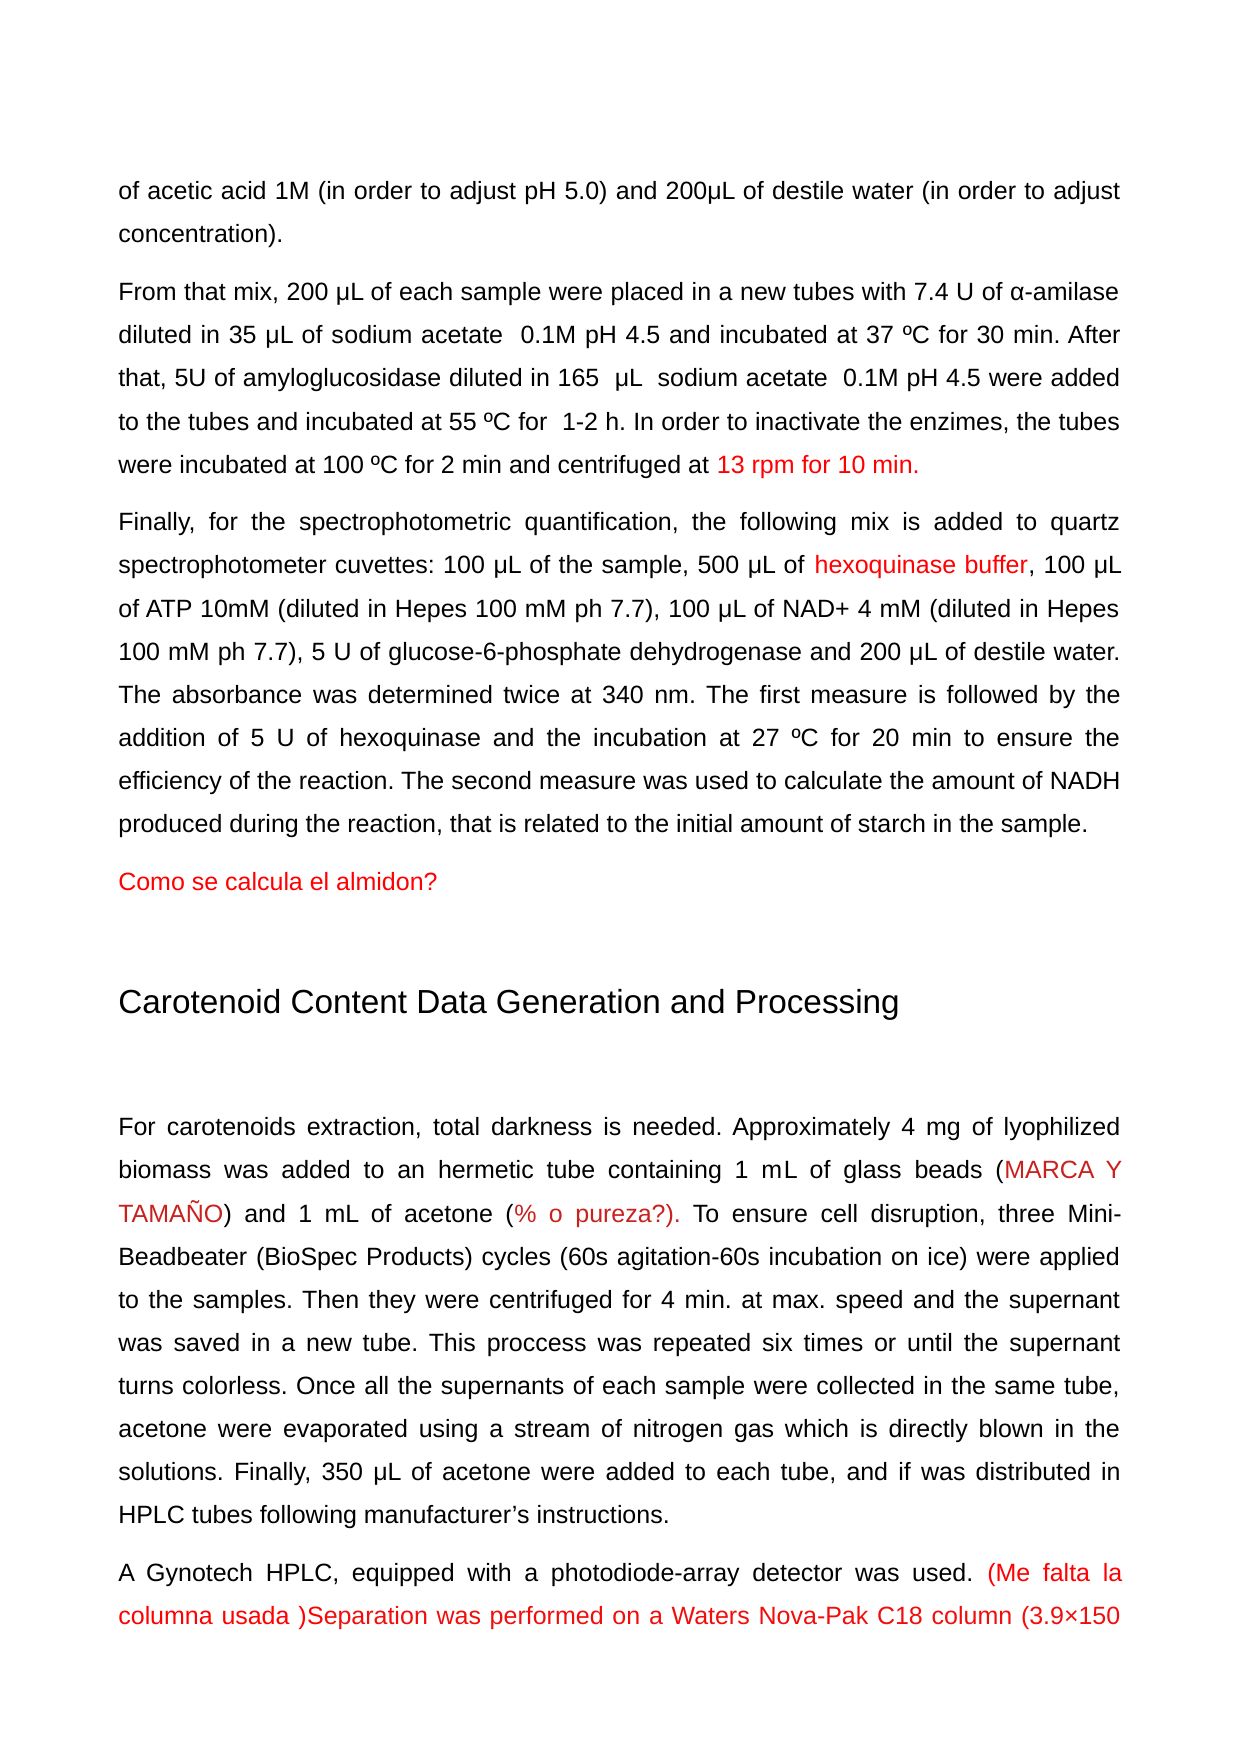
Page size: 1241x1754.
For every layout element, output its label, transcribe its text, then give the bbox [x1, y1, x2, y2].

text Finally, for the spectrophotometric quantification, the following mix is added to quartz spectrophotometer cuvettes: 100 μL of the sample, 500 μL of hexoquinase buffer, 100 μL of ATP 10mM (diluted in Hepes 100 mM ph 7.7), 100 μL of NAD+ 4 mM (diluted in Hepes 100 mM ph 7.7), 5 U of glucose-6-phosphate dehydrogenase and 200 μL of destile water. The absorbance was determined twice at 340 nm. The first measure is followed by the addition of 5 U of hexoquinase and the incubation at 27 ºC for 20 min to ensure the efficiency of the reaction. The second measure was used to calculate the amount of NADH produced during the reaction, that is related to the initial amount of starch in the sample. [118, 507, 1122, 838]
text of acetic acid 1M (in order to adjust pH 5.0) and 200μL of destile water (in order to adjust concentration). [118, 176, 1122, 248]
text A Gynotech HPLC, equipped with a photodiode-array detector was used. (Me falta la columna usada )Separation was performed on a Waters Nova-Pak C18 column (3.9×150 [118, 1558, 1122, 1630]
text From that mix, 200 μL of each sample were placed in a new tubes with 7.4 U of α-amilase diluted in 35 μL of sodium acetate 0.1M pH 4.5 and incubated at 37 ºC for 30 min. After that, 5U of amyloglucosidase diluted in 165 μL sodium acetate 0.1M pH 4.5 were added to the tubes and incubated at 55 ºC for 1-2 h. In order to inactivate the enzimes, the tubes were incubated at 100 ºC for 2 min and centrifuged at 13 rpm for 10 min. [118, 277, 1122, 478]
text Como se calcula el almidon? [118, 867, 1122, 896]
text For carotenoids extraction, total darkness is needed. Approximately 4 mg of lyophilized biomass was added to an hermetic tube containing 1 mL of glass beads (MARCA Y TAMAÑO) and 1 mL of acetone (% o pureza?). To ensure cell disruption, three Mini-Beadbeater (BioSpec Products) cycles (60s agitation-60s incubation on ice) were applied to the samples. Then they were centrifuged for 4 min. at max. speed and the supernant was saved in a new tube. This proccess was repeated six times or until the supernant turns colorless. Once all the supernants of each sample were collected in the same tube, acetone were evaporated using a stream of nitrogen gas which is directly blown in the solutions. Finally, 350 μL of acetone were added to each tube, and if was distributed in HPLC tubes following manufacturer’s instructions. [118, 1112, 1122, 1529]
text Carotenoid Content Data Generation and Processing [118, 982, 1122, 1021]
